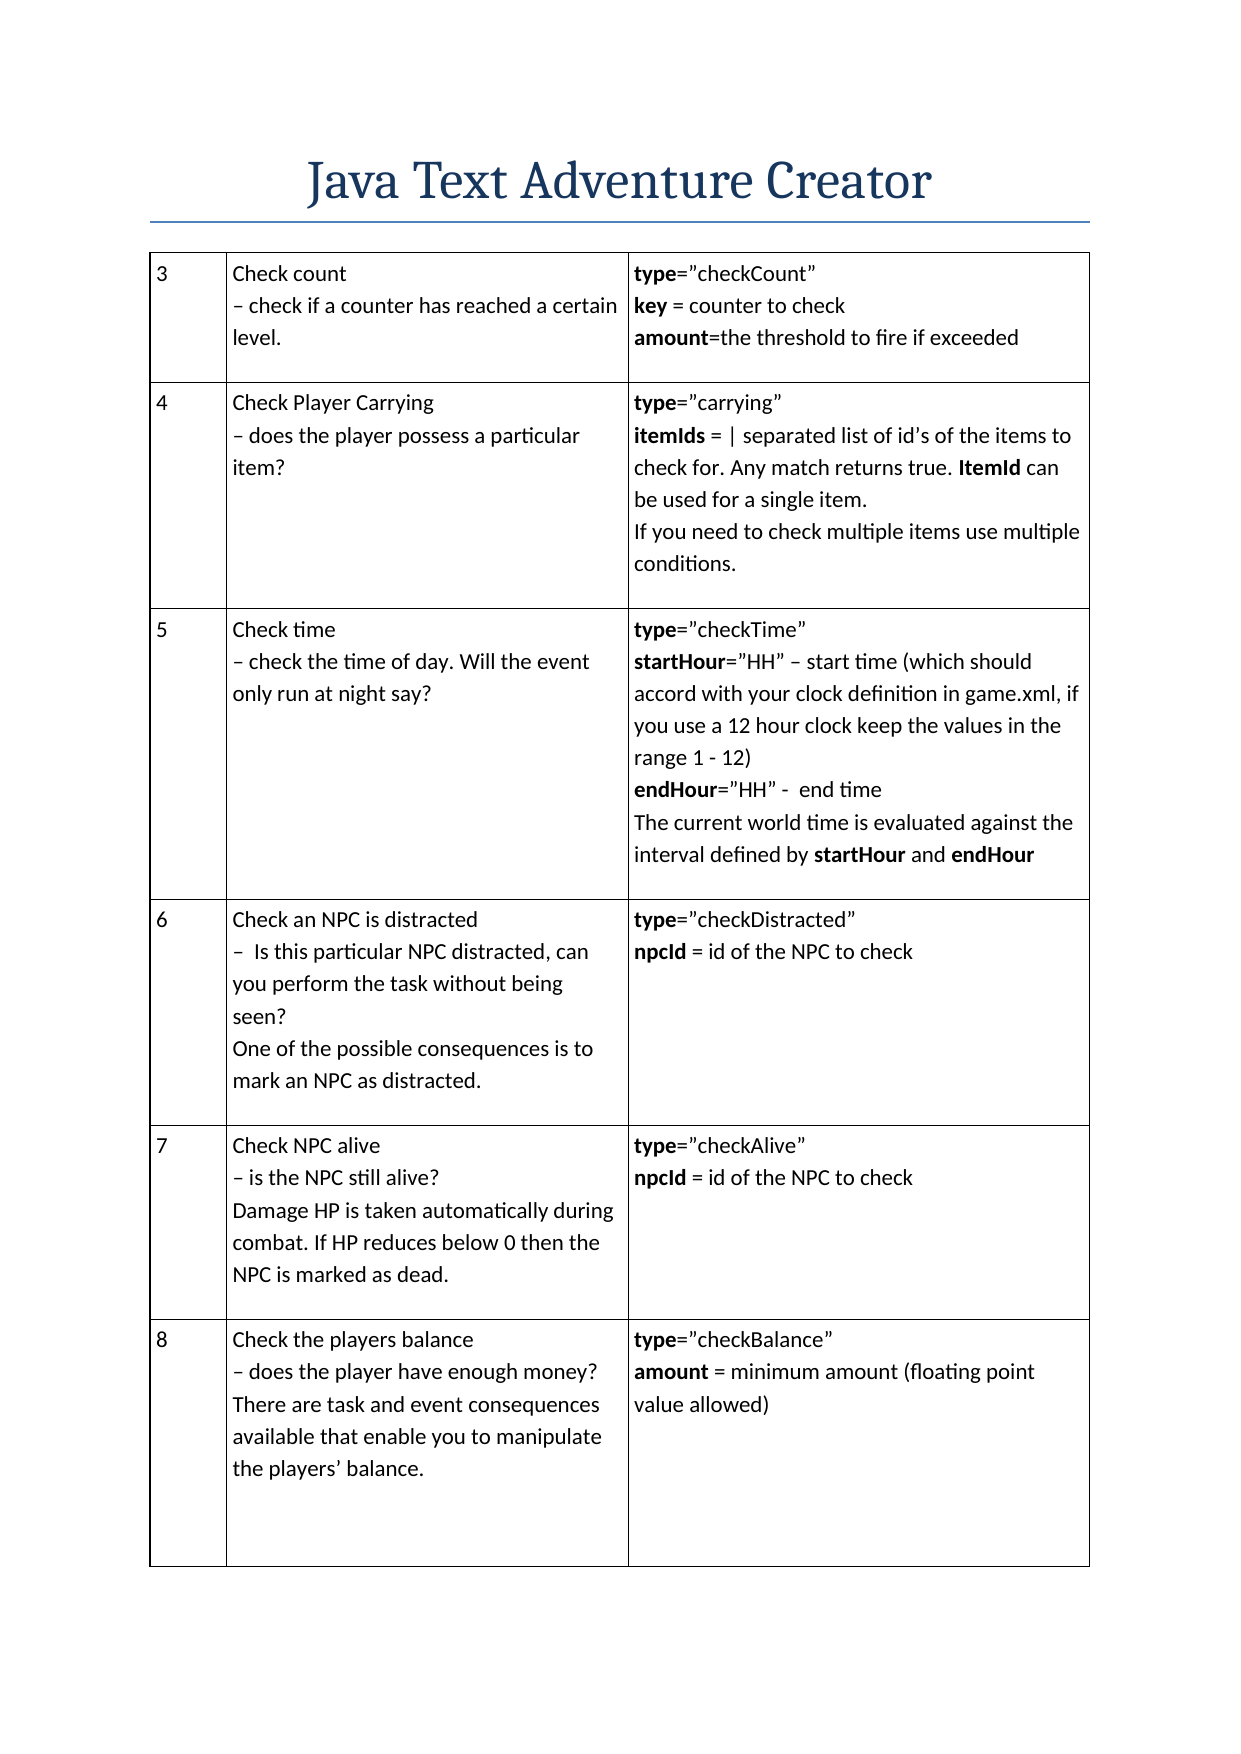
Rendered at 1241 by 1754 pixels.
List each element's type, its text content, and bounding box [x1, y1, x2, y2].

table_cell Check Player Carrying – does the player possess a particular item? [227, 383, 628, 608]
table_cell 3 [151, 253, 226, 382]
table_cell 4 [151, 383, 226, 608]
table_cell Check the players balance – does the player have enough money? There are task and event consequences available that enable you to manipulate the players’ balance. [227, 1320, 628, 1566]
table_cell Check an NPC is distracted – Is this particular NPC distracted, can you perform the task without being seen? One of the possible consequences is to mark an NPC as distracted. [227, 900, 628, 1124]
table_cell 5 [151, 609, 226, 898]
table_cell type=”checkDistracted” npcId = id of the NPC to check [629, 900, 1089, 1124]
table_cell 6 [151, 900, 226, 1124]
table_cell type=”checkCount” key = counter to check amount=the threshold to fire if exceeded [629, 253, 1089, 382]
table_cell Check NPC alive – is the NPC still alive? Damage HP is taken automatically during combat. If HP reduces below 0 then the NPC is marked as dead. [227, 1126, 628, 1318]
table_cell type=”carrying” itemIds = | separated list of id’s of the items to check for. Any match returns true. ItemId can be used for a single item. If you need to check multiple items use multiple conditions. [629, 383, 1089, 608]
table_cell type=”checkAlive” npcId = id of the NPC to check [629, 1126, 1089, 1318]
table_cell Check time – check the time of day. Will the event only run at night say? [227, 609, 628, 898]
table_cell Check count – check if a counter has reached a certain level. [227, 253, 628, 382]
table_cell 8 [151, 1320, 226, 1566]
table_cell 7 [151, 1126, 226, 1318]
table_cell type=”checkTime” startHour=”HH” – start time (which should accord with your clock definition in game.xml, if you use a 12 hour clock keep the values in the range 1 - 12) endHour=”HH” - end time The current world time is evaluated against the interval defined by startHour and endHour [629, 609, 1089, 898]
table_cell type=”checkBalance” amount = minimum amount (floating point value allowed) [629, 1320, 1089, 1566]
